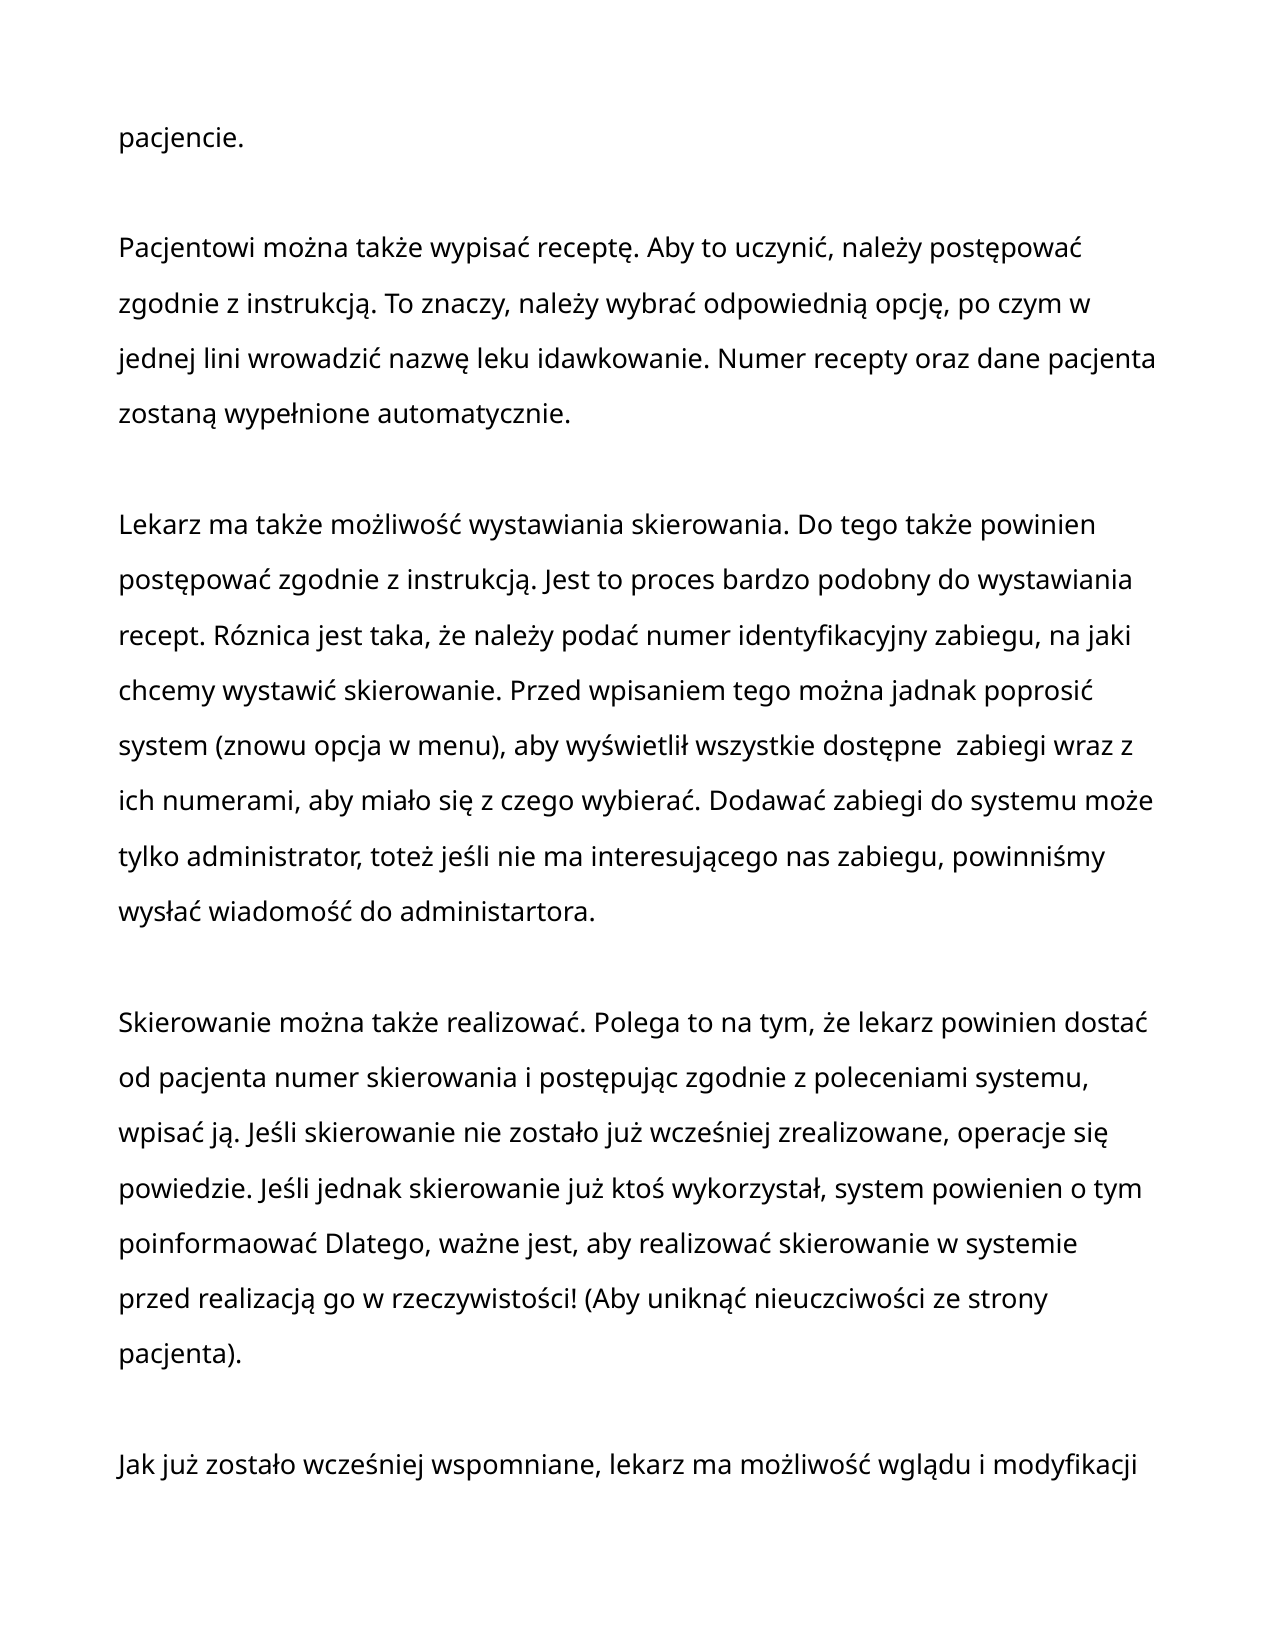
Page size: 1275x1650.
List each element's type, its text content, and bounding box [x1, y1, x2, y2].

text pacjencie. [118, 118, 1157, 155]
text Skierowanie można także realizować. Polega to na tym, że lekarz powinien dostać od pacjenta numer skierowania i postępując zgodnie z poleceniami systemu, wpisać ją. Jeśli skierowanie nie zostało już wcześniej zrealizowane, operacje się powiedzie. Jeśli jednak skierowanie już ktoś wykorzystał, system powienien o tym poinformaować Dlatego, ważne jest, aby realizować skierowanie w systemie przed realizacją go w rzeczywistości! (Aby uniknąć nieuczciwości ze strony pacjenta). [118, 1003, 1157, 1372]
text Lekarz ma także możliwość wystawiania skierowania. Do tego także powinien postępować zgodnie z instrukcją. Jest to proces bardzo podobny do wystawiania recept. Róznica jest taka, że należy podać numer identyfikacyjny zabiegu, na jaki chcemy wystawić skierowanie. Przed wpisaniem tego można jadnak poprosić system (znowu opcja w menu), aby wyświetlił wszystkie dostępne zabiegi wraz z ich numerami, aby miało się z czego wybierać. Dodawać zabiegi do systemu może tylko administrator, toteż jeśli nie ma interesującego nas zabiegu, powinniśmy wysłać wiadomość do administartora. [118, 505, 1157, 929]
text Jak już zostało wcześniej wspomniane, lekarz ma możliwość wglądu i modyfikacji [118, 1446, 1157, 1482]
text Pacjentowi można także wypisać receptę. Aby to uczynić, należy postępować zgodnie z instrukcją. To znaczy, należy wybrać odpowiednią opcję, po czym w jednej lini wrowadzić nazwę leku idawkowanie. Numer recepty oraz dane pacjenta zostaną wypełnione automatycznie. [118, 229, 1157, 432]
